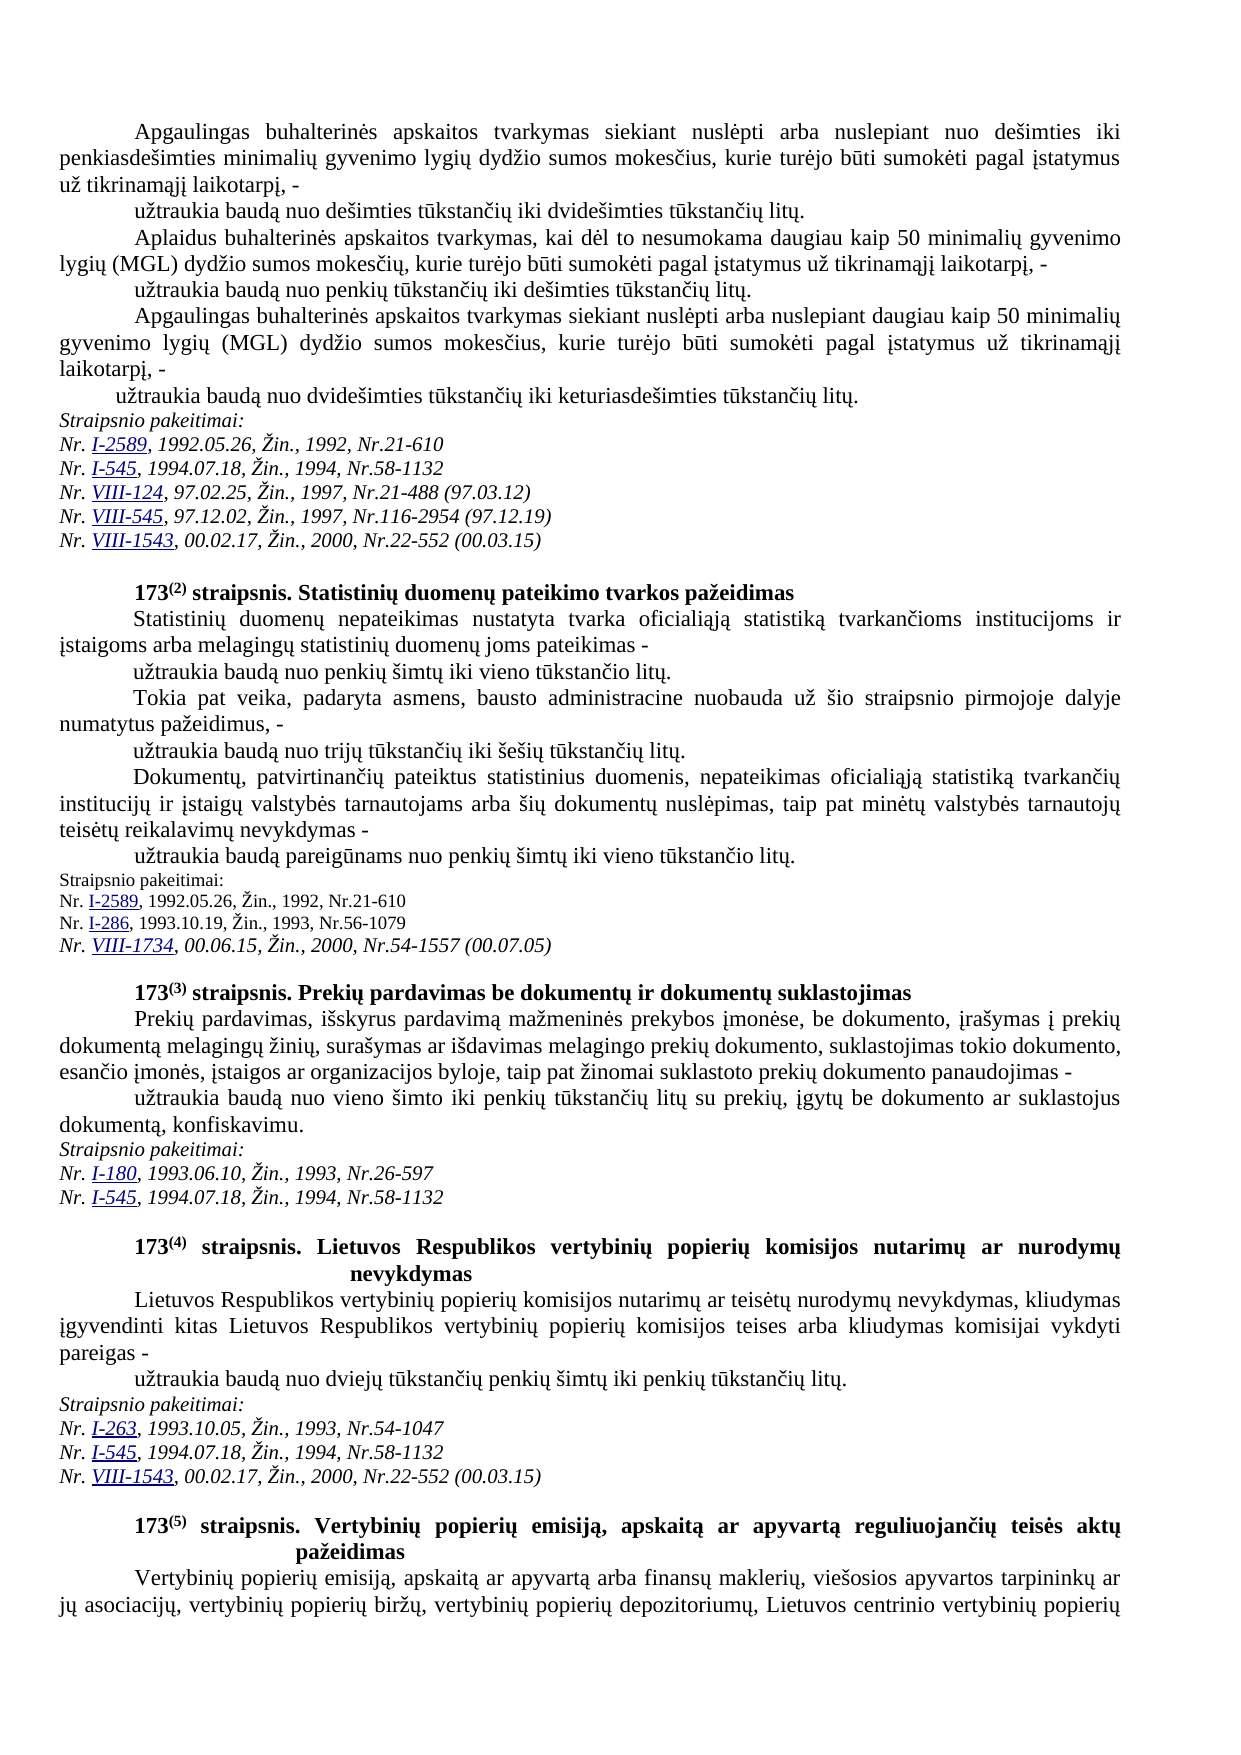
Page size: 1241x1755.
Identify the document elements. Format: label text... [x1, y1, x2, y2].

text užtraukia baudą nuo dešimties tūkstančių iki dvidešimties tūkstančių litų. [59, 197, 1122, 223]
text Nr. I-286, 1993.10.19, Žin., 1993, Nr.56-1079 [59, 912, 1122, 933]
text Nr. I-545, 1994.07.18, Žin., 1994, Nr.58-1132 [59, 456, 1122, 480]
text Nr. VIII-545, 97.12.02, Žin., 1997, Nr.116-2954 (97.12.19) [59, 504, 1122, 528]
text Nr. VIII-1543, 00.02.17, Žin., 2000, Nr.22-552 (00.03.15) [59, 528, 1122, 552]
text užtraukia baudą nuo penkių tūkstančių iki dešimties tūkstančių litų. [59, 276, 1122, 303]
text Nr. I-545, 1994.07.18, Žin., 1994, Nr.58-1132 [59, 1185, 1122, 1209]
text Vertybinių popierių emisiją, apskaitą ar apyvartą arba finansų maklerių, viešosios apyvartos tarpininkų ar jų asociacijų, vertybinių popierių biržų, vertybinių popierių depozitoriumų, Lietuvos centrinio vertybinių popierių [59, 1564, 1122, 1617]
text užtraukia baudą nuo penkių šimtų iki vieno tūkstančio litų. [59, 658, 1122, 684]
text Aplaidus buhalterinės apskaitos tvarkymas, kai dėl to nesumokama daugiau kaip 50 minimalių gyvenimo lygių (MGL) dydžio sumos mokesčių, kurie turėjo būti sumokėti pagal įstatymus už tikrinamąjį laikotarpį, - [59, 223, 1122, 276]
text Tokia pat veika, padaryta asmens, bausto administracine nuobauda už šio straipsnio pirmojoje dalyje numatytus pažeidimus, - [59, 684, 1122, 737]
text 173(3) straipsnis. Prekių pardavimas be dokumentų ir dokumentų suklastojimas [59, 979, 1122, 1005]
text Statistinių duomenų nepateikimas nustatyta tvarka oficialiąją statistiką tvarkančioms institucijoms ir įstaigoms arba melagingų statistinių duomenų joms pateikimas - [59, 605, 1122, 658]
text Nr. I-545, 1994.07.18, Žin., 1994, Nr.58-1132 [59, 1439, 1122, 1464]
text Straipsnio pakeitimai: [59, 869, 1122, 890]
text Lietuvos Respublikos vertybinių popierių komisijos nutarimų ar teisėtų nurodymų nevykdymas, kliudymas įgyvendinti kitas Lietuvos Respublikos vertybinių popierių komisijos teises arba kliudymas komisijai vykdyti pareigas - [59, 1286, 1122, 1365]
text Straipsnio pakeitimai: [59, 1391, 1122, 1416]
text Apgaulingas buhalterinės apskaitos tvarkymas siekiant nuslėpti arba nuslepiant nuo dešimties iki penkiasdešimties minimalių gyvenimo lygių dydžio sumos mokesčius, kurie turėjo būti sumokėti pagal įstatymus už tikrinamąjį laikotarpį, - [59, 118, 1122, 197]
text užtraukia baudą nuo vieno šimto iki penkių tūkstančių litų su prekių, įgytų be dokumento ar suklastojus dokumentą, konfiskavimu. [59, 1084, 1122, 1137]
text Nr. VIII-124, 97.02.25, Žin., 1997, Nr.21-488 (97.03.12) [59, 480, 1122, 504]
text Nr. I-2589, 1992.05.26, Žin., 1992, Nr.21-610 [59, 890, 1122, 912]
text Apgaulingas buhalterinės apskaitos tvarkymas siekiant nuslėpti arba nuslepiant daugiau kaip 50 minimalių gyvenimo lygių (MGL) dydžio sumos mokesčius, kurie turėjo būti sumokėti pagal įstatymus už tikrinamąjį laikotarpį, - [59, 303, 1122, 382]
text Straipsnio pakeitimai: [59, 408, 1122, 432]
text Nr. I-180, 1993.06.10, Žin., 1993, Nr.26-597 [59, 1161, 1122, 1185]
text 173(5) straipsnis. Vertybinių popierių emisiją, apskaitą ar apyvartą reguliuojančių teisės aktų pažeidimas [134, 1512, 1122, 1564]
text 173(2) straipsnis. Statistinių duomenų pateikimo tvarkos pažeidimas [134, 579, 1122, 605]
text Dokumentų, patvirtinančių pateiktus statistinius duomenis, nepateikimas oficialiąją statistiką tvarkančių institucijų ir įstaigų valstybės tarnautojams arba šių dokumentų nuslėpimas, taip pat minėtų valstybės tarnautojų teisėtų reikalavimų nevykdymas - [59, 763, 1122, 842]
text Nr. I-2589, 1992.05.26, Žin., 1992, Nr.21-610 [59, 432, 1122, 456]
text užtraukia baudą pareigūnams nuo penkių šimtų iki vieno tūkstančio litų. [59, 842, 1122, 869]
text 173(4) straipsnis. Lietuvos Respublikos vertybinių popierių komisijos nutarimų ar nurodymų nevykdymas [134, 1233, 1122, 1286]
text Nr. VIII-1543, 00.02.17, Žin., 2000, Nr.22-552 (00.03.15) [59, 1464, 1122, 1488]
text užtraukia baudą nuo dvidešimties tūkstančių iki keturiasdešimties tūkstančių litų. [59, 382, 1122, 408]
text užtraukia baudą nuo trijų tūkstančių iki šešių tūkstančių litų. [59, 737, 1122, 763]
text užtraukia baudą nuo dviejų tūkstančių penkių šimtų iki penkių tūkstančių litų. [59, 1365, 1122, 1391]
text Prekių pardavimas, išskyrus pardavimą mažmeninės prekybos įmonėse, be dokumento, įrašymas į prekių dokumentą melagingų žinių, surašymas ar išdavimas melagingo prekių dokumento, suklastojimas tokio dokumento, esančio įmonės, įstaigos ar organizacijos byloje, taip pat žinomai suklastoto prekių dokumento panaudojimas - [59, 1005, 1122, 1084]
text Straipsnio pakeitimai: [59, 1137, 1122, 1161]
text Nr. I-263, 1993.10.05, Žin., 1993, Nr.54-1047 [59, 1416, 1122, 1439]
text Nr. VIII-1734, 00.06.15, Žin., 2000, Nr.54-1557 (00.07.05) [59, 933, 1122, 957]
